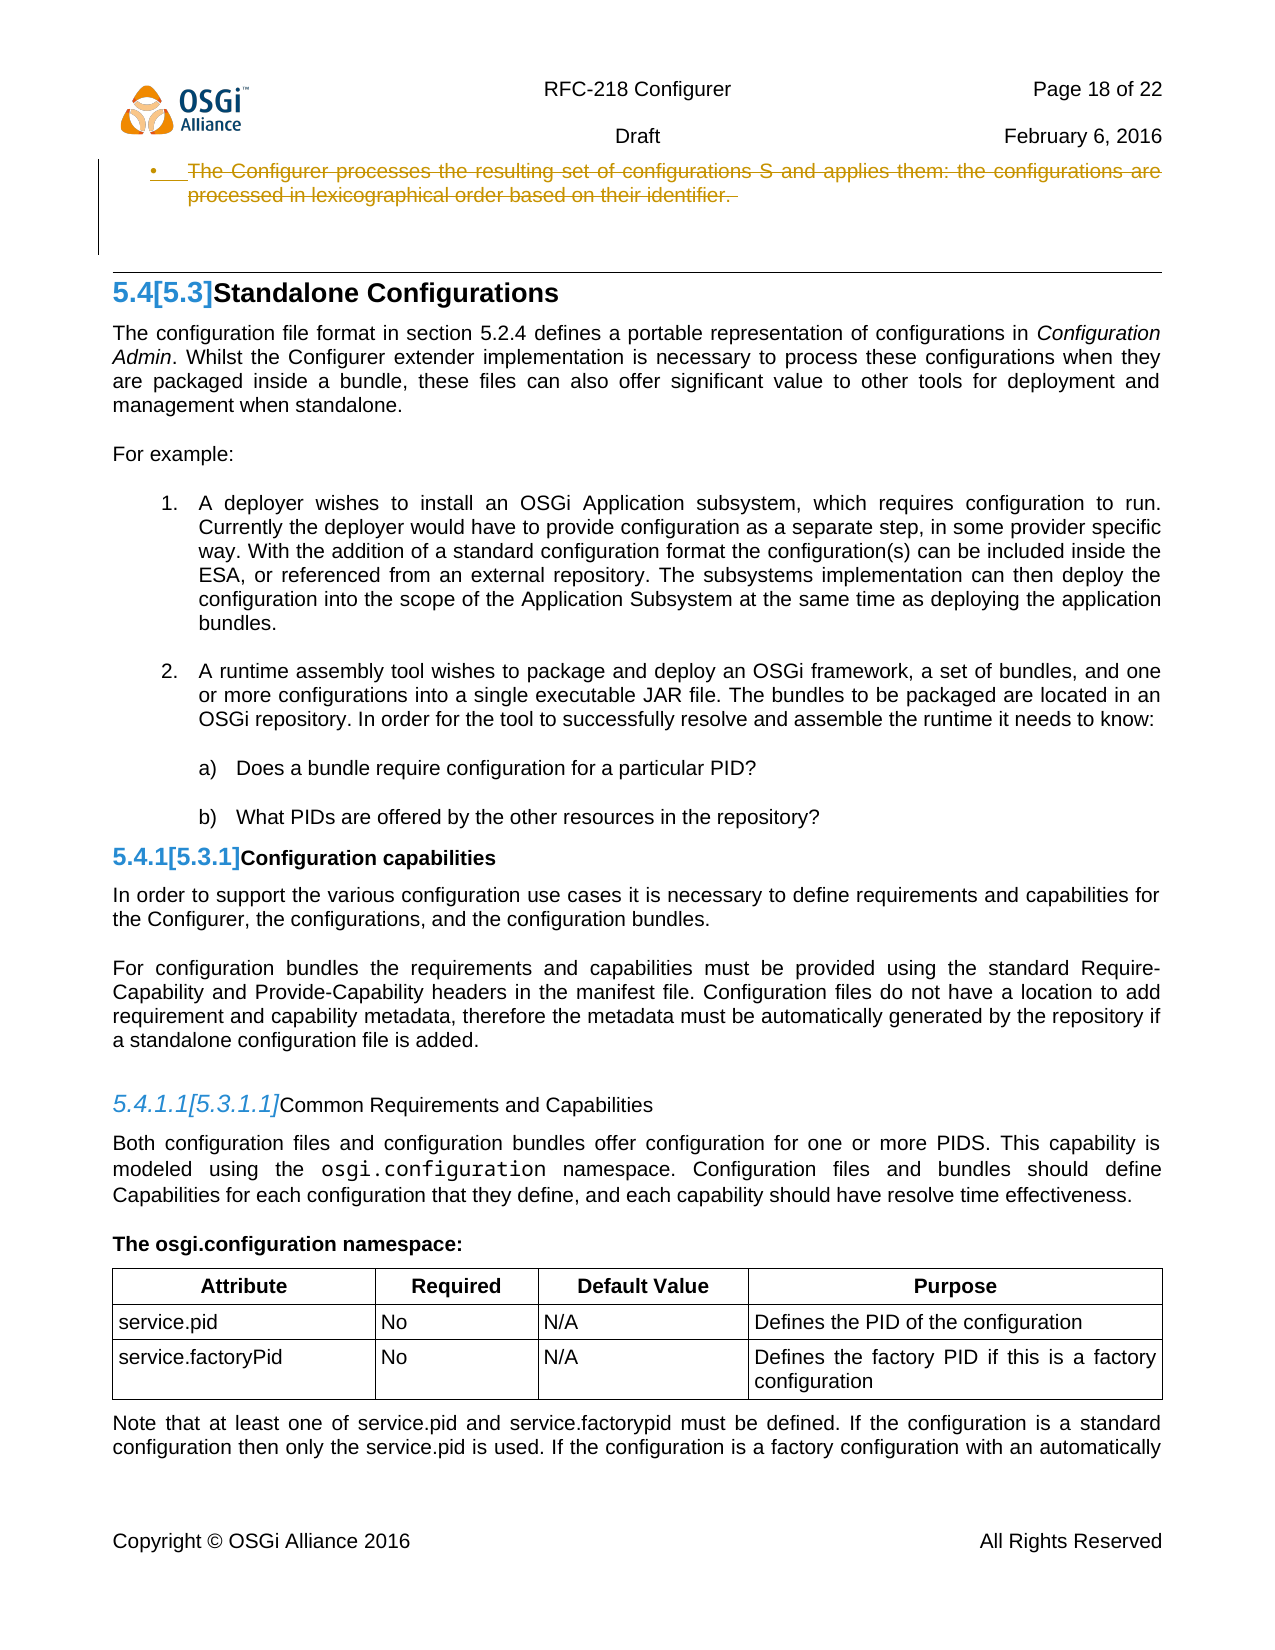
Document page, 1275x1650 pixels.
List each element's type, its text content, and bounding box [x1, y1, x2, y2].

text Both configuration files and configuration bundles offer configuration for one or more PIDS. This capability is modeled using the osgi.configuration namespace. Configuration files and bundles should define Capabilities for each configuration that they define, and each capability should have resolve time effectiveness. [112, 1130, 1162, 1207]
table_cell No [376, 1340, 538, 1399]
table_cell N/A [539, 1305, 748, 1339]
table_header Default Value [539, 1269, 748, 1304]
text Note that at least one of service.pid and service.factorypid must be defined. If the configuration is a standard configuration then only the service.pid is used. If the configuration is a factory configuration with an automatically [112, 1411, 1162, 1459]
table_cell No [376, 1305, 538, 1339]
list A deployer wishes to install an OSGi Application subsystem, which requires configuration to run. Currently the deployer would have to provide configuration as a separate step, in some provider specific way. With the addition of a standard configuration format the configuration(s) can be included inside the ESA, or referenced from an external repository. The subsystems implementation can then deploy the configuration into the scope of the Application Subsystem at the same time as deploying the application bundles. [161, 491, 1162, 634]
table_cell Defines the PID of the configuration [749, 1305, 1162, 1339]
subtitle Standalone Configurations [112, 273, 1162, 308]
table_cell N/A [539, 1340, 748, 1399]
table_cell service.pid [113, 1305, 375, 1339]
list Does a bundle require configuration for a particular PID? [198, 756, 1162, 780]
table_header Attribute [113, 1269, 375, 1304]
table_header Purpose [749, 1269, 1162, 1304]
table_header Required [376, 1269, 538, 1304]
subtitle Configuration capabilities [112, 842, 1162, 870]
subtitle Common Requirements and Capabilities [112, 1089, 1162, 1118]
table_cell service.factoryPid [113, 1340, 375, 1399]
text In order to support the various configuration use cases it is necessary to define requirements and capabilities for the Configurer, the configurations, and the configuration bundles. [112, 883, 1162, 931]
text The configuration file format in section 5.2.4 defines a portable representation of configurations in Configuration Admin. Whilst the Configurer extender implementation is necessary to process these configurations when they are packaged inside a bundle, these files can also offer significant value to other tools for deployment and management when standalone. [112, 321, 1162, 417]
text The osgi.configuration namespace: [112, 1232, 1162, 1256]
text For example: [112, 442, 1162, 466]
picture [113, 78, 257, 142]
table_cell Defines the factory PID if this is a factory configuration [749, 1340, 1162, 1399]
text For configuration bundles the requirements and capabilities must be provided using the standard Require-Capability and Provide-Capability headers in the manifest file. Configuration files do not have a location to add requirement and capability metadata, therefore the metadata must be automatically generated by the repository if a standalone configuration file is added. [112, 956, 1162, 1052]
list A runtime assembly tool wishes to package and deploy an OSGi framework, a set of bundles, and one or more configurations into a single executable JAR file. The bundles to be packaged are located in an OSGi repository. In order for the tool to successfully resolve and assemble the runtime it needs to know: [161, 659, 1162, 731]
list What PIDs are offered by the other resources in the repository? [198, 805, 1162, 829]
